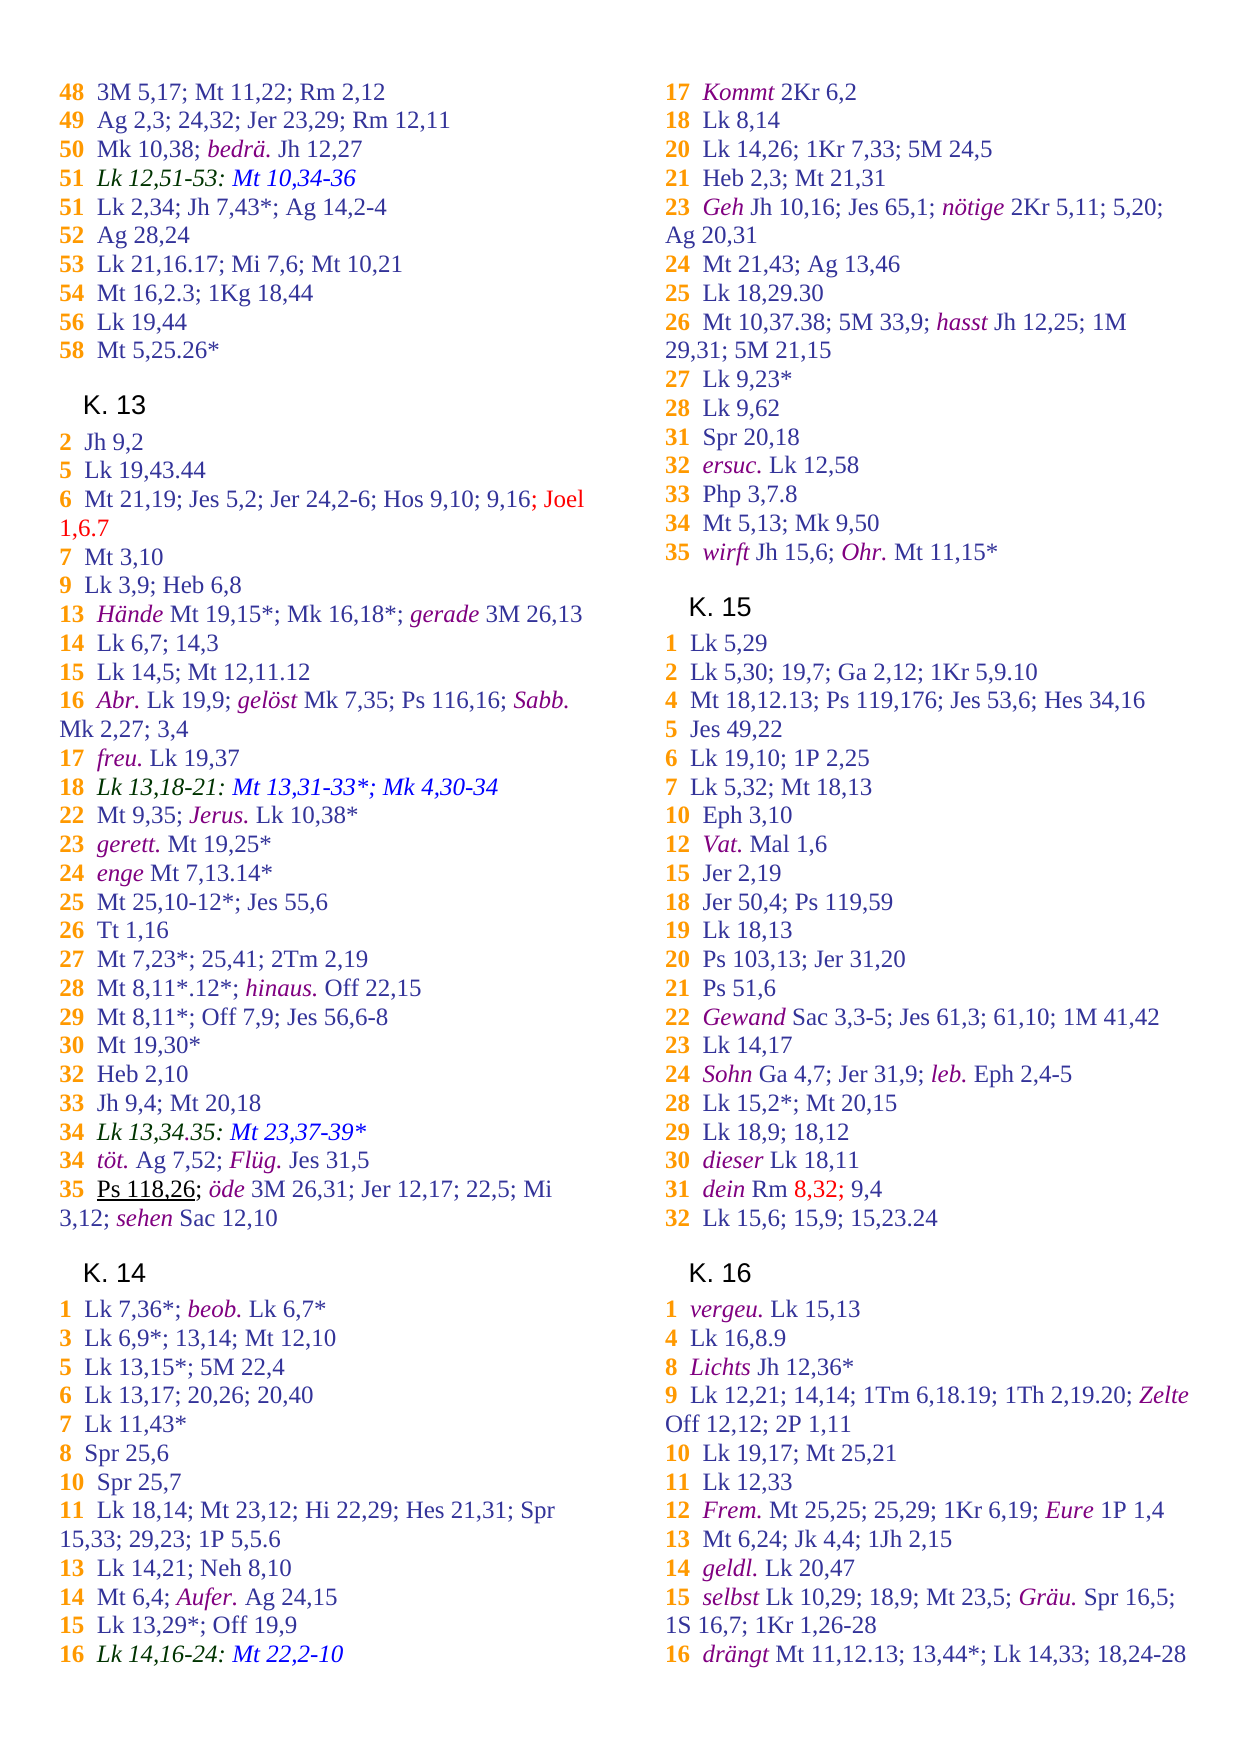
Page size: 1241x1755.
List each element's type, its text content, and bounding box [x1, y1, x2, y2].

text 25 Lk 18,29.30 [665, 278, 1193, 307]
text 35 wirft Jh 15,6; Ohr. Mt 11,15* [665, 537, 1193, 566]
text 16 drängt Mt 11,12.13; 13,44*; Lk 14,33; 18,24-28 [665, 1639, 1193, 1668]
subtitle K. 16 [688, 1257, 1193, 1288]
text 30 dieser Lk 18,11 [665, 1146, 1193, 1174]
text 19 Lk 18,13 [665, 916, 1193, 944]
text 12 Frem. Mt 25,25; 25,29; 1Kr 6,19; Eure 1P 1,4 [665, 1496, 1193, 1524]
text 58 Mt 5,25.26* [59, 336, 587, 364]
text 23 Geh Jh 10,16; Jes 65,1; nötige 2Kr 5,11; 5,20; Ag 20,31 [665, 192, 1193, 249]
text 17 Kommt 2Kr 6,2 [665, 77, 1193, 106]
text 34 Mt 5,13; Mk 9,50 [665, 508, 1193, 537]
text 22 Gewand Sac 3,3-5; Jes 61,3; 61,10; 1M 41,42 [665, 1002, 1193, 1031]
text 56 Lk 19,44 [59, 307, 587, 336]
text 26 Mt 10,37.38; 5M 33,9; hasst Jh 12,25; 1M 29,31; 5M 21,15 [665, 307, 1193, 364]
text 21 Heb 2,3; Mt 21,31 [665, 163, 1193, 192]
text 54 Mt 16,2.3; 1Kg 18,44 [59, 278, 587, 307]
text 14 Lk 6,7; 14,3 [59, 628, 587, 657]
text 2 Jh 9,2 [59, 427, 587, 456]
text 24 Sohn Ga 4,7; Jer 31,9; leb. Eph 2,4-5 [665, 1059, 1193, 1088]
text 10 Eph 3,10 [665, 801, 1193, 829]
subtitle K. 13 [83, 389, 587, 421]
text 6 Lk 19,10; 1P 2,25 [665, 743, 1193, 772]
text 32 ersuc. Lk 12,58 [665, 451, 1193, 479]
text 24 enge Mt 7,13.14* [59, 858, 587, 887]
text 53 Lk 21,16.17; Mi 7,6; Mt 10,21 [59, 249, 587, 278]
text 10 Lk 19,17; Mt 25,21 [665, 1438, 1193, 1467]
text 8 Spr 25,6 [59, 1438, 587, 1467]
text 5 Lk 19,43.44 [59, 456, 587, 484]
text 52 Ag 28,24 [59, 221, 587, 249]
text 6 Mt 21,19; Jes 5,2; Jer 24,2-6; Hos 9,10; 9,16; Joel 1,6.7 [59, 484, 587, 542]
text 4 Lk 16,8.9 [665, 1323, 1193, 1352]
text 17 freu. Lk 19,37 [59, 743, 587, 772]
text 13 Hände Mt 19,15*; Mk 16,18*; gerade 3M 26,13 [59, 599, 587, 628]
text 15 Lk 14,5; Mt 12,11.12 [59, 657, 587, 686]
text 5 Lk 13,15*; 5M 22,4 [59, 1352, 587, 1381]
text 11 Lk 12,33 [665, 1467, 1193, 1496]
text 15 selbst Lk 10,29; 18,9; Mt 23,5; Gräu. Spr 16,5; 1S 16,7; 1Kr 1,26-28 [665, 1582, 1193, 1639]
text 4 Mt 18,12.13; Ps 119,176; Jes 53,6; Hes 34,16 [665, 686, 1193, 714]
text 31 Spr 20,18 [665, 422, 1193, 451]
text 29 Lk 18,9; 18,12 [665, 1117, 1193, 1146]
text 27 Mt 7,23*; 25,41; 2Tm 2,19 [59, 944, 587, 973]
text 6 Lk 13,17; 20,26; 20,40 [59, 1381, 587, 1409]
text 28 Mt 8,11*.12*; hinaus. Off 22,15 [59, 973, 587, 1002]
text 22 Mt 9,35; Jerus. Lk 10,38* [59, 801, 587, 829]
text 7 Mt 3,10 [59, 542, 587, 571]
text 2 Lk 5,30; 19,7; Ga 2,12; 1Kr 5,9.10 [665, 657, 1193, 686]
text 11 Lk 18,14; Mt 23,12; Hi 22,29; Hes 21,31; Spr 15,33; 29,23; 1P 5,5.6 [59, 1496, 587, 1553]
text 14 geldl. Lk 20,47 [665, 1553, 1193, 1582]
text 18 Lk 13,18-21: Mt 13,31-33*; Mk 4,30-34 [59, 772, 587, 801]
text 31 dein Rm 8,32; 9,4 [665, 1174, 1193, 1203]
text 9 Lk 3,9; Heb 6,8 [59, 571, 587, 599]
text 33 Php 3,7.8 [665, 479, 1193, 508]
text 27 Lk 9,23* [665, 364, 1193, 393]
text 51 Lk 2,34; Jh 7,43*; Ag 14,2-4 [59, 192, 587, 221]
text 23 Lk 14,17 [665, 1031, 1193, 1059]
subtitle K. 14 [83, 1257, 587, 1288]
text 1 Lk 5,29 [665, 628, 1193, 657]
text 35 Ps 118,26; öde 3M 26,31; Jer 12,17; 22,5; Mi 3,12; sehen Sac 12,10 [59, 1174, 587, 1232]
text 21 Ps 51,6 [665, 973, 1193, 1002]
text 18 Lk 8,14 [665, 106, 1193, 134]
text 7 Lk 5,32; Mt 18,13 [665, 772, 1193, 801]
text 25 Mt 25,10-12*; Jes 55,6 [59, 887, 587, 916]
text 18 Jer 50,4; Ps 119,59 [665, 887, 1193, 916]
text 32 Heb 2,10 [59, 1059, 587, 1088]
text 1 vergeu. Lk 15,13 [665, 1294, 1193, 1323]
text 28 Lk 9,62 [665, 393, 1193, 422]
text 10 Spr 25,7 [59, 1467, 587, 1496]
text 20 Ps 103,13; Jer 31,20 [665, 944, 1193, 973]
text 16 Lk 14,16-24: Mt 22,2-10 [59, 1639, 587, 1668]
text 7 Lk 11,43* [59, 1409, 587, 1438]
text 12 Vat. Mal 1,6 [665, 829, 1193, 858]
text 20 Lk 14,26; 1Kr 7,33; 5M 24,5 [665, 134, 1193, 163]
text 28 Lk 15,2*; Mt 20,15 [665, 1088, 1193, 1117]
text 23 gerett. Mt 19,25* [59, 829, 587, 858]
text 9 Lk 12,21; 14,14; 1Tm 6,18.19; 1Th 2,19.20; Zelte Off 12,12; 2P 1,11 [665, 1381, 1193, 1438]
text 49 Ag 2,3; 24,32; Jer 23,29; Rm 12,11 [59, 106, 587, 134]
text 13 Lk 14,21; Neh 8,10 [59, 1553, 587, 1582]
text 50 Mk 10,38; bedrä. Jh 12,27 [59, 134, 587, 163]
text 32 Lk 15,6; 15,9; 15,23.24 [665, 1203, 1193, 1232]
text 3 Lk 6,9*; 13,14; Mt 12,10 [59, 1323, 587, 1352]
text 14 Mt 6,4; Aufer. Ag 24,15 [59, 1582, 587, 1611]
text 48 3M 5,17; Mt 11,22; Rm 2,12 [59, 77, 587, 106]
text 51 Lk 12,51-53: Mt 10,34-36 [59, 163, 587, 192]
text 26 Tt 1,16 [59, 916, 587, 944]
text 15 Jer 2,19 [665, 858, 1193, 887]
text 5 Jes 49,22 [665, 714, 1193, 743]
subtitle K. 15 [688, 591, 1193, 622]
text 34 Lk 13,34.35: Mt 23,37-39* [59, 1117, 587, 1146]
text 8 Lichts Jh 12,36* [665, 1352, 1193, 1381]
text 13 Mt 6,24; Jk 4,4; 1Jh 2,15 [665, 1524, 1193, 1553]
text 30 Mt 19,30* [59, 1031, 587, 1059]
text 16 Abr. Lk 19,9; gelöst Mk 7,35; Ps 116,16; Sabb. Mk 2,27; 3,4 [59, 686, 587, 743]
text 34 töt. Ag 7,52; Flüg. Jes 31,5 [59, 1146, 587, 1174]
text 33 Jh 9,4; Mt 20,18 [59, 1088, 587, 1117]
text 29 Mt 8,11*; Off 7,9; Jes 56,6-8 [59, 1002, 587, 1031]
text 15 Lk 13,29*; Off 19,9 [59, 1611, 587, 1639]
text 24 Mt 21,43; Ag 13,46 [665, 249, 1193, 278]
text 1 Lk 7,36*; beob. Lk 6,7* [59, 1294, 587, 1323]
